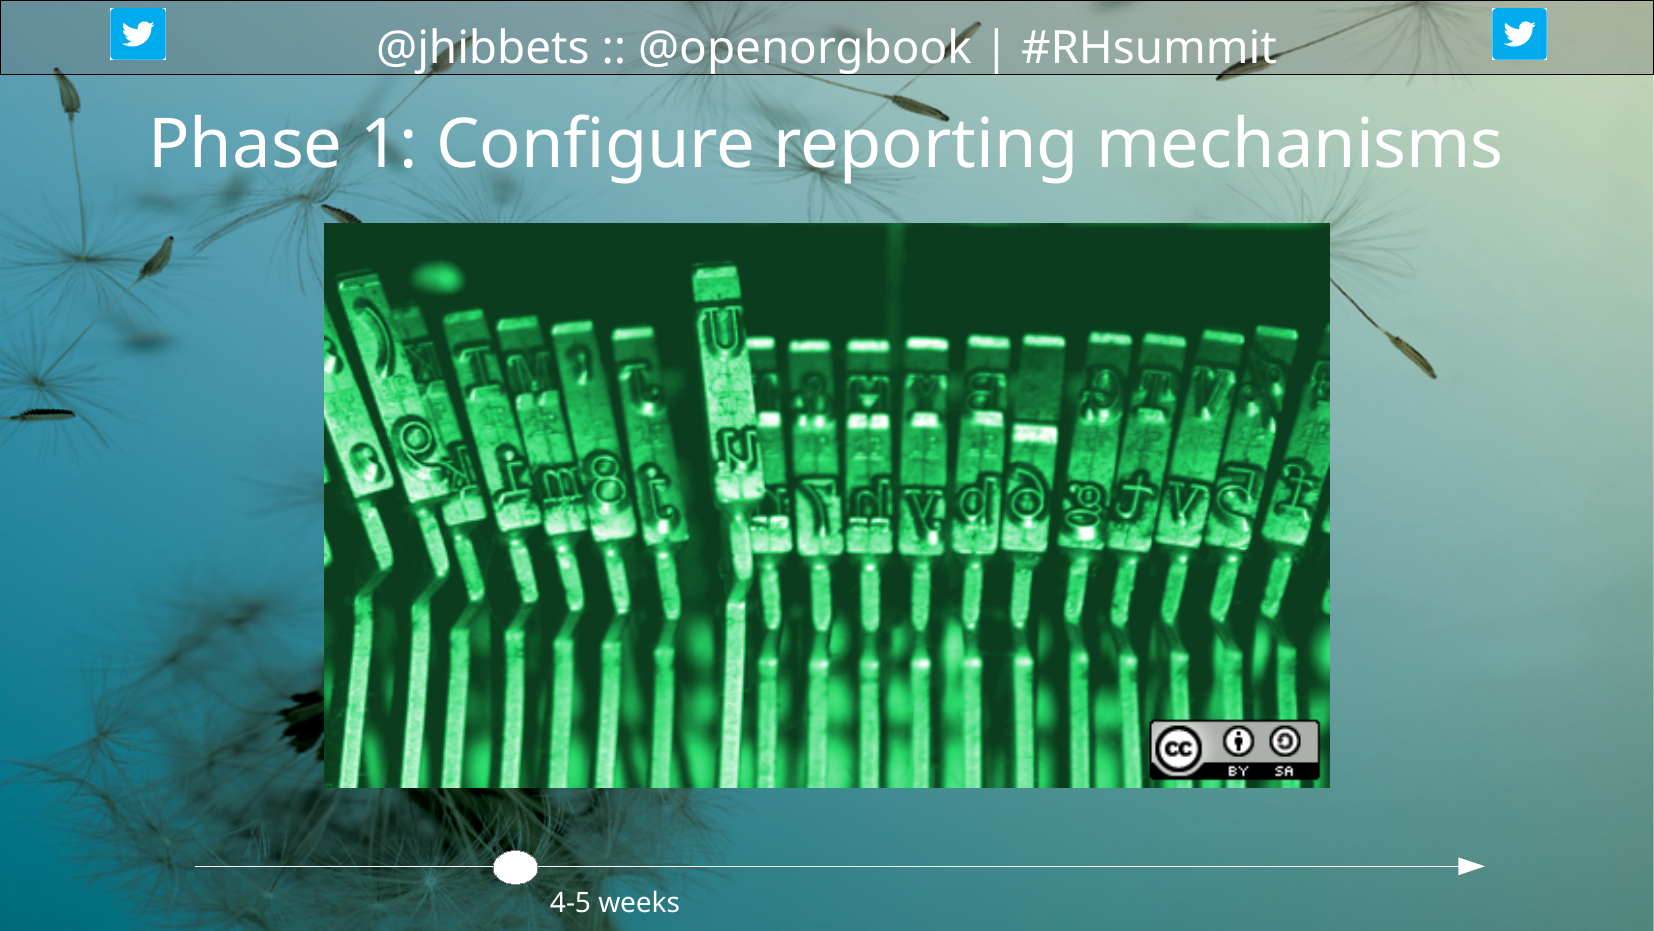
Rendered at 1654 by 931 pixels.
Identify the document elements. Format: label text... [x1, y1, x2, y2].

text_box [492, 850, 539, 885]
text_box 4-5 weeks [535, 879, 745, 923]
picture [0, 75, 1654, 931]
picture [1505, 22, 1534, 46]
title Phase 1: Configure reporting mechanisms [82, 63, 1571, 219]
picture [124, 22, 152, 46]
